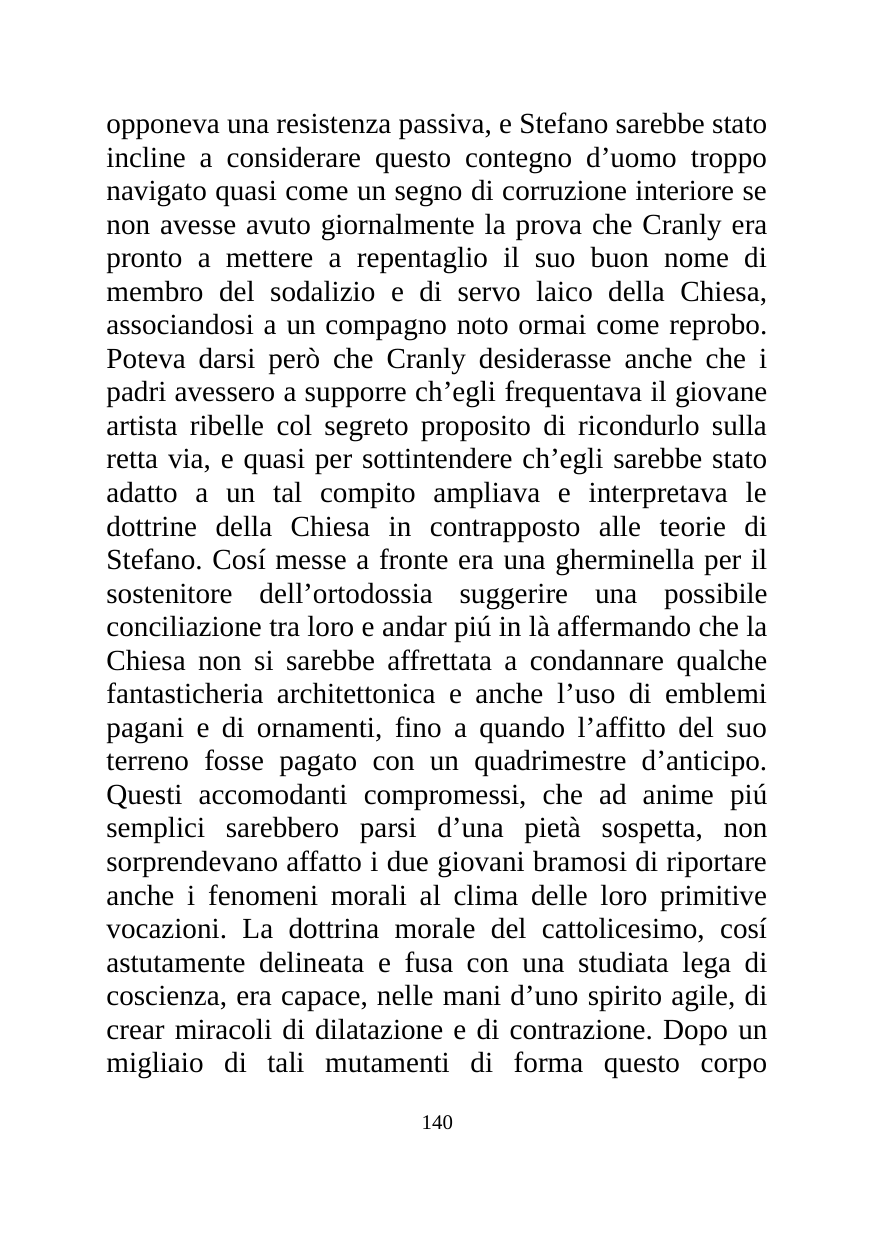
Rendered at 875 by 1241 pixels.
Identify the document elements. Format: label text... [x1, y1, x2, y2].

text opponeva una resistenza passiva, e Stefano sarebbe stato incline a considerare questo contegno d’uomo troppo navigato quasi come un segno di corruzione interiore se non avesse avuto giornalmente la prova che Cranly era pronto a mettere a repentaglio il suo buon nome di membro del sodalizio e di servo laico della Chiesa, associandosi a un compagno noto ormai come reprobo. Poteva darsi però che Cranly desiderasse anche che i padri avessero a supporre ch’egli frequentava il giovane artista ribelle col segreto proposito di ricondurlo sulla retta via, e quasi per sottintendere ch’egli sarebbe stato adatto a un tal compito ampliava e interpretava le dottrine della Chiesa in contrapposto alle teorie di Stefano. Cosí messe a fronte era una gherminella per il sostenitore dell’ortodossia suggerire una possibile conciliazione tra loro e andar piú in là affermando che la Chiesa non si sarebbe affrettata a condannare qualche fantasticheria architettonica e anche l’uso di emblemi pagani e di ornamenti, fino a quando l’affitto del suo terreno fosse pagato con un quadrimestre d’anticipo. Questi accomodanti compromessi, che ad anime piú semplici sarebbero parsi d’una pietà sospetta, non sorprendevano affatto i due giovani bramosi di riportare anche i fenomeni morali al clima delle loro primitive vocazioni. La dottrina morale del cattolicesimo, cosí astutamente delineata e fusa con una studiata lega di coscienza, era capace, nelle mani d’uno spirito agile, di crear miracoli di dilatazione e di contrazione. Dopo un migliaio di tali mutamenti di forma questo corpo [106, 106, 768, 1079]
